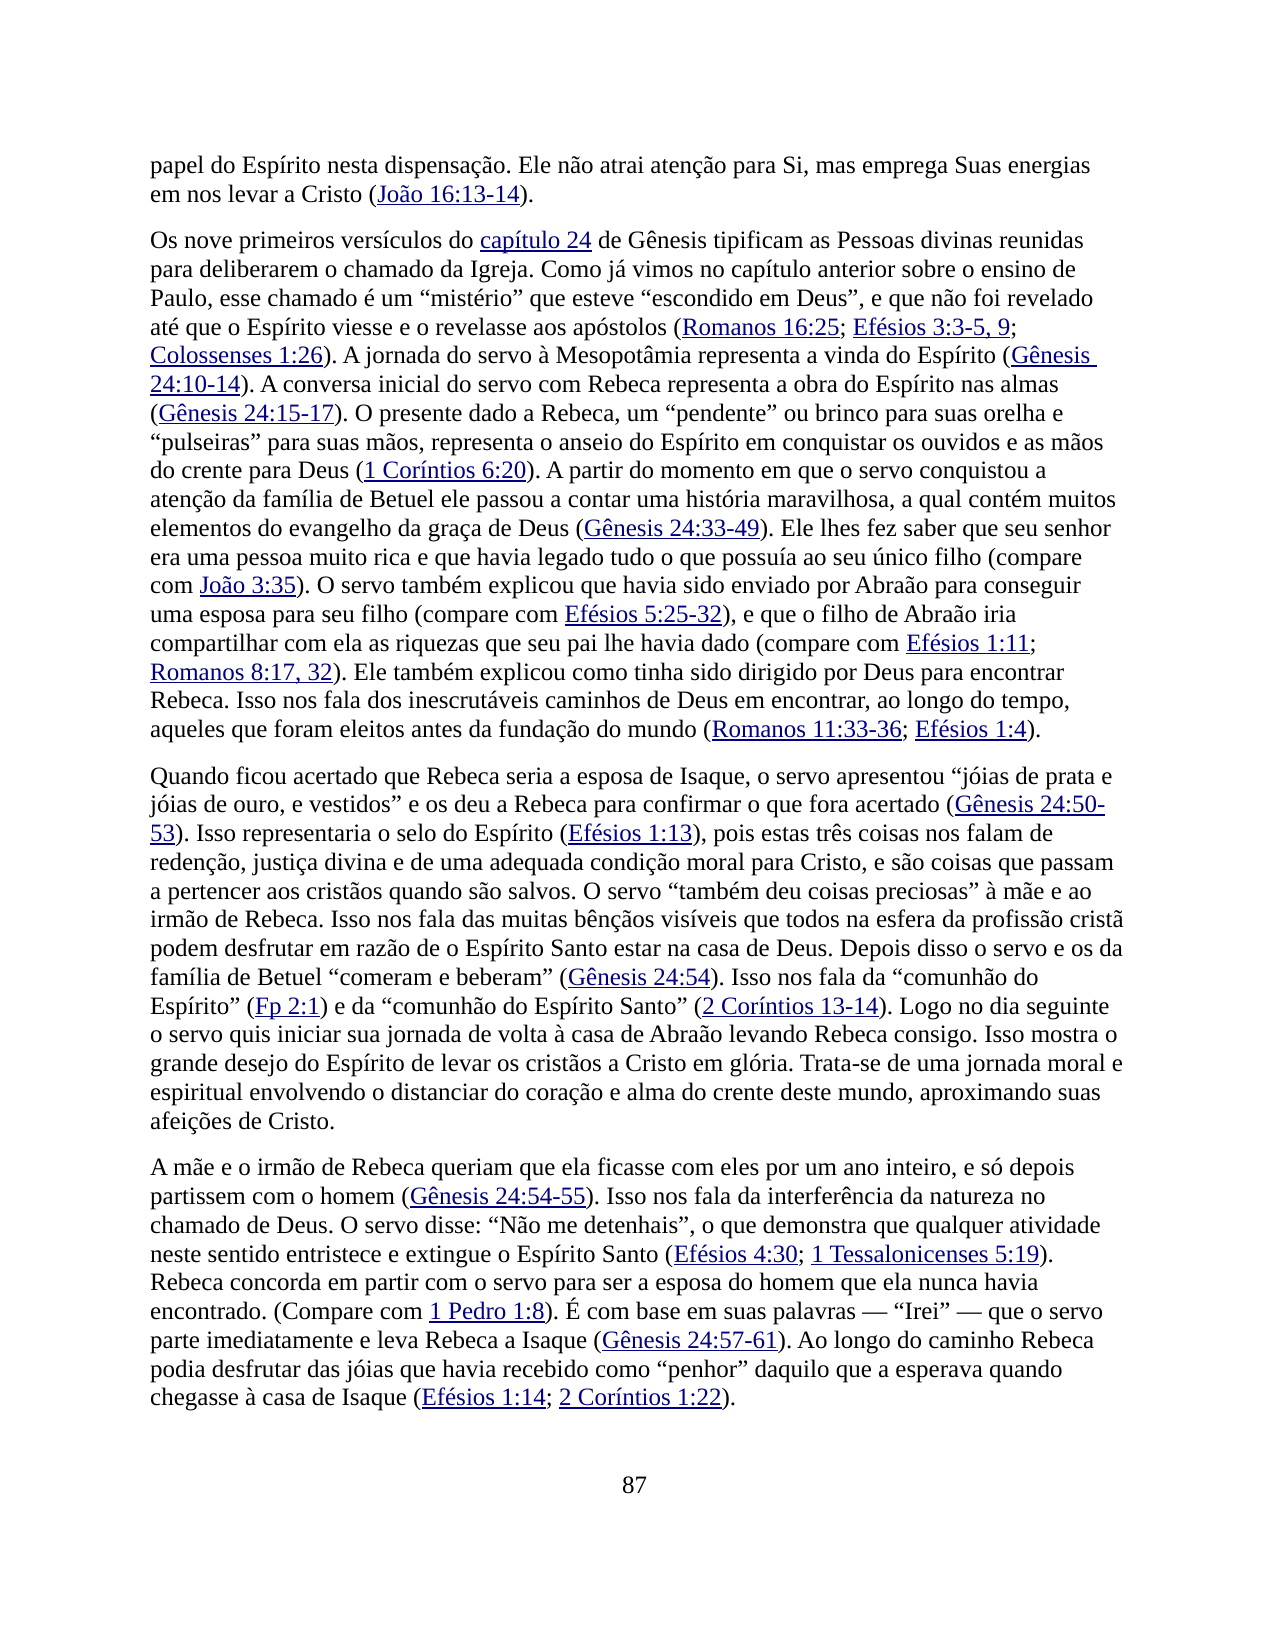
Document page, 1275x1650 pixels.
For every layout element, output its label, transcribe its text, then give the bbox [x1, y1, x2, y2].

text papel do Espírito nesta dispensação. Ele não atrai atenção para Si, mas emprega Suas energias em nos levar a Cristo (João 16:13-14). [150, 150, 1125, 207]
text A mãe e o irmão de Rebeca queriam que ela ficasse com eles por um ano inteiro, e só depois partissem com o homem (Gênesis 24:54-55). Isso nos fala da interferência da natureza no chamado de Deus. O servo disse: “Não me detenhais”, o que demonstra que qualquer atividade neste sentido entristece e extingue o Espírito Santo (Efésios 4:30; 1 Tessalonicenses 5:19). Rebeca concorda em partir com o servo para ser a esposa do homem que ela nunca havia encontrado. (Compare com 1 Pedro 1:8). É com base em suas palavras — “Irei” — que o servo parte imediatamente e leva Rebeca a Isaque (Gênesis 24:57-61). Ao longo do caminho Rebeca podia desfrutar das jóias que havia recebido como “penhor” daquilo que a esperava quando chegasse à casa de Isaque (Efésios 1:14; 2 Coríntios 1:22). [150, 1152, 1125, 1411]
text Quando ficou acertado que Rebeca seria a esposa de Isaque, o servo apresentou “jóias de prata e jóias de ouro, e vestidos” e os deu a Rebeca para confirmar o que fora acertado (Gênesis 24:50-53). Isso representaria o selo do Espírito (Efésios 1:13), pois estas três coisas nos falam de redenção, justiça divina e de uma adequada condição moral para Cristo, e são coisas que passam a pertencer aos cristãos quando são salvos. O servo “também deu coisas preciosas” à mãe e ao irmão de Rebeca. Isso nos fala das muitas bênçãos visíveis que todos na esfera da profissão cristã podem desfrutar em razão de o Espírito Santo estar na casa de Deus. Depois disso o servo e os da família de Betuel “comeram e beberam” (Gênesis 24:54). Isso nos fala da “comunhão do Espírito” (Fp 2:1) e da “comunhão do Espírito Santo” (2 Coríntios 13-14). Logo no dia seguinte o servo quis iniciar sua jornada de volta à casa de Abraão levando Rebeca consigo. Isso mostra o grande desejo do Espírito de levar os cristãos a Cristo em glória. Trata-se de uma jornada moral e espiritual envolvendo o distanciar do coração e alma do crente deste mundo, aproximando suas afeições de Cristo. [150, 761, 1125, 1134]
text Os nove primeiros versículos do capítulo 24 de Gênesis tipificam as Pessoas divinas reunidas para deliberarem o chamado da Igreja. Como já vimos no capítulo anterior sobre o ensino de Paulo, esse chamado é um “mistério” que esteve “escondido em Deus”, e que não foi revelado até que o Espírito viesse e o revelasse aos apóstolos (Romanos 16:25; Efésios 3:3-5, 9; Colossenses 1:26). A jornada do servo à Mesopotâmia representa a vinda do Espírito (Gênesis 24:10-14). A conversa inicial do servo com Rebeca representa a obra do Espírito nas almas (Gênesis 24:15-17). O presente dado a Rebeca, um “pendente” ou brinco para suas orelha e “pulseiras” para suas mãos, representa o anseio do Espírito em conquistar os ouvidos e as mãos do crente para Deus (1 Coríntios 6:20). A partir do momento em que o servo conquistou a atenção da família de Betuel ele passou a contar uma história maravilhosa, a qual contém muitos elementos do evangelho da graça de Deus (Gênesis 24:33-49). Ele lhes fez saber que seu senhor era uma pessoa muito rica e que havia legado tudo o que possuía ao seu único filho (compare com João 3:35). O servo também explicou que havia sido enviado por Abraão para conseguir uma esposa para seu filho (compare com Efésios 5:25-32), e que o filho de Abraão iria compartilhar com ela as riquezas que seu pai lhe havia dado (compare com Efésios 1:11; Romanos 8:17, 32). Ele também explicou como tinha sido dirigido por Deus para encontrar Rebeca. Isso nos fala dos inescrutáveis caminhos de Deus em encontrar, ao longo do tempo, aqueles que foram eleitos antes da fundação do mundo (Romanos 11:33-36; Efésios 1:4). [150, 225, 1125, 743]
